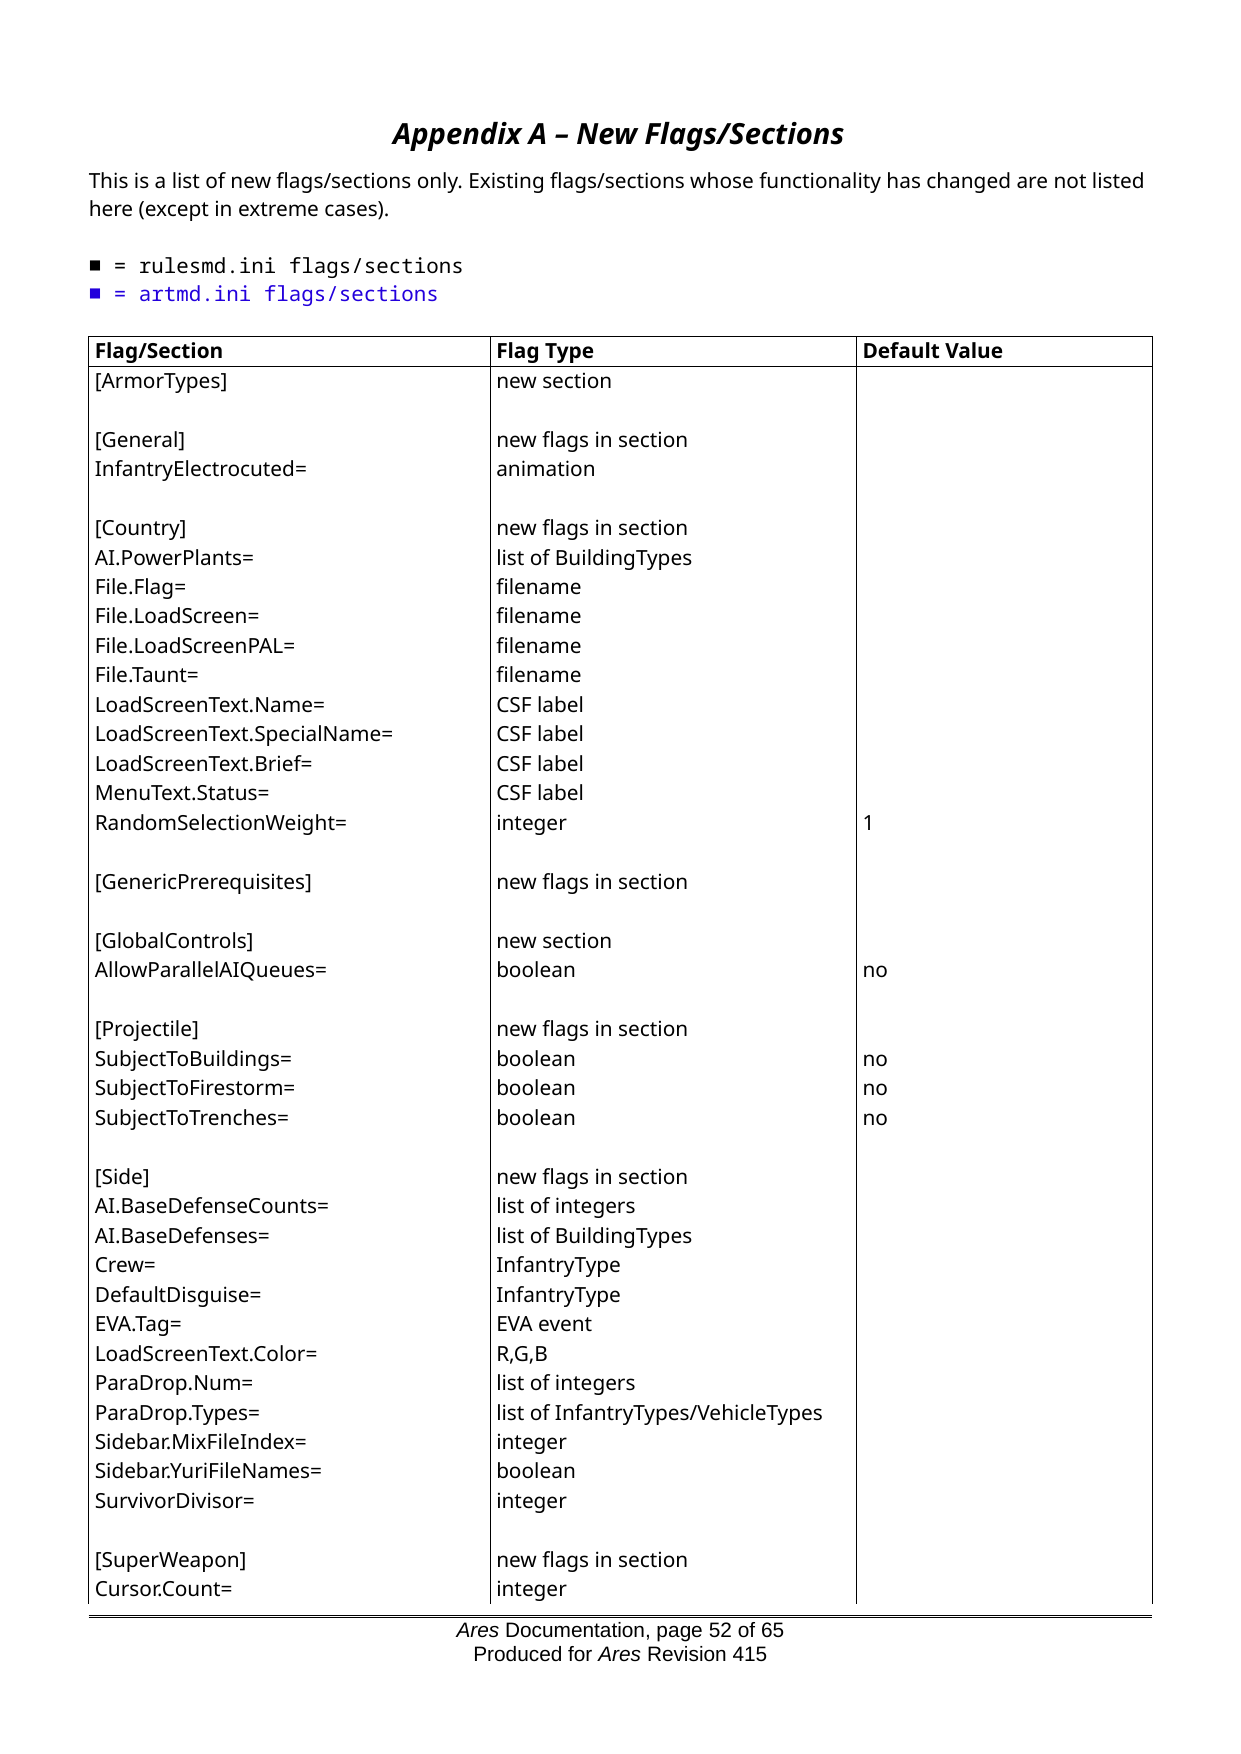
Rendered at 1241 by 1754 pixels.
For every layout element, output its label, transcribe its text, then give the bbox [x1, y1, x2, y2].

table_cell File.LoadScreenPAL= [89, 631, 490, 661]
table_cell LoadScreenText.Color= [89, 1339, 490, 1368]
table_cell list of BuildingTypes [491, 543, 856, 572]
table_cell new flags in section [491, 1014, 856, 1044]
table_cell new flags in section [491, 1162, 856, 1191]
table_cell [89, 985, 490, 1014]
table_cell [857, 367, 1152, 395]
table_cell [General] [89, 425, 490, 454]
table_cell [GenericPrerequisites] [89, 867, 490, 896]
table_cell [SuperWeapon] [89, 1545, 490, 1574]
table_cell [857, 425, 1152, 454]
table_cell filename [491, 661, 856, 690]
table_cell CSF label [491, 720, 856, 749]
table_cell [491, 1132, 856, 1162]
table_cell [857, 926, 1152, 955]
table_cell [491, 1516, 856, 1545]
table_cell [857, 1575, 1152, 1604]
table_cell CSF label [491, 749, 856, 778]
table_cell [89, 1516, 490, 1545]
table_cell Sidebar.MixFileIndex= [89, 1427, 490, 1457]
table_cell filename [491, 602, 856, 631]
table_cell [857, 720, 1152, 749]
table_cell [491, 484, 856, 513]
table_cell [857, 1132, 1152, 1162]
text This is a list of new flags/sections only. Existing flags/sections whose functionality has changed are not listed here (except in extreme cases). [88, 166, 1152, 223]
table_cell new flags in section [491, 1545, 856, 1574]
table_cell [857, 1368, 1152, 1398]
table_cell RandomSelectionWeight= [89, 808, 490, 837]
table_cell filename [491, 631, 856, 661]
table_cell [857, 779, 1152, 808]
table_cell LoadScreenText.Brief= [89, 749, 490, 778]
table_cell [857, 1427, 1152, 1457]
table_cell [857, 661, 1152, 690]
table_cell [857, 985, 1152, 1014]
table_cell MenuText.Status= [89, 779, 490, 808]
table_cell [857, 1014, 1152, 1044]
table_cell InfantryType [491, 1280, 856, 1309]
table_cell File.Flag= [89, 572, 490, 602]
table_cell [857, 572, 1152, 602]
table_cell SurvivorDivisor= [89, 1486, 490, 1516]
table_cell 1 [857, 808, 1152, 837]
table_cell [857, 484, 1152, 513]
table_cell new section [491, 367, 856, 395]
table_cell [89, 395, 490, 425]
table_cell [GlobalControls] [89, 926, 490, 955]
table_cell [857, 1250, 1152, 1280]
table_cell [857, 1191, 1152, 1221]
table_cell [491, 896, 856, 926]
table_cell InfantryType [491, 1250, 856, 1280]
table_cell [857, 749, 1152, 778]
table_cell [857, 1309, 1152, 1339]
table_cell EVA event [491, 1309, 856, 1339]
table_cell [Country] [89, 513, 490, 543]
table_cell [Projectile] [89, 1014, 490, 1044]
table_cell new flags in section [491, 425, 856, 454]
table_cell CSF label [491, 779, 856, 808]
table_cell InfantryElectrocuted= [89, 454, 490, 484]
table_cell [89, 484, 490, 513]
table_cell [857, 1280, 1152, 1309]
table_cell LoadScreenText.SpecialName= [89, 720, 490, 749]
table_cell integer [491, 808, 856, 837]
table_cell Crew= [89, 1250, 490, 1280]
table_cell AI.BaseDefenses= [89, 1221, 490, 1250]
table_cell AI.PowerPlants= [89, 543, 490, 572]
table_cell [857, 395, 1152, 425]
table_cell CSF label [491, 690, 856, 719]
table_cell boolean [491, 1044, 856, 1073]
table_cell new flags in section [491, 867, 856, 896]
table_cell AllowParallelAIQueues= [89, 955, 490, 985]
table_cell no [857, 955, 1152, 985]
table_cell [ArmorTypes] [89, 367, 490, 395]
table_cell [491, 838, 856, 867]
table_cell SubjectToBuildings= [89, 1044, 490, 1073]
table_cell boolean [491, 1457, 856, 1486]
table_cell [857, 1162, 1152, 1191]
table_cell [491, 985, 856, 1014]
table_cell [857, 867, 1152, 896]
table_cell [89, 896, 490, 926]
table_cell [857, 513, 1152, 543]
table_cell ParaDrop.Types= [89, 1398, 490, 1427]
table_cell Cursor.Count= [89, 1575, 490, 1604]
table_cell no [857, 1044, 1152, 1073]
table_cell [857, 1516, 1152, 1545]
table_cell filename [491, 572, 856, 602]
table_cell File.LoadScreen= [89, 602, 490, 631]
table_cell boolean [491, 1073, 856, 1103]
table_cell integer [491, 1427, 856, 1457]
table_cell integer [491, 1486, 856, 1516]
table_cell [89, 838, 490, 867]
table_cell list of BuildingTypes [491, 1221, 856, 1250]
table_cell [857, 602, 1152, 631]
table_cell boolean [491, 955, 856, 985]
table_cell no [857, 1073, 1152, 1103]
subtitle Appendix A – New Flags/Sections [88, 113, 1152, 153]
text ■ = artmd.ini flags/sections [88, 279, 1152, 308]
table_cell list of integers [491, 1191, 856, 1221]
table_cell EVA.Tag= [89, 1309, 490, 1339]
table_cell [857, 838, 1152, 867]
table_cell list of InfantryTypes/VehicleTypes [491, 1398, 856, 1427]
table_cell [89, 1132, 490, 1162]
table_cell DefaultDisguise= [89, 1280, 490, 1309]
table_cell SubjectToFirestorm= [89, 1073, 490, 1103]
table_cell [857, 543, 1152, 572]
table_cell SubjectToTrenches= [89, 1103, 490, 1132]
table_cell list of integers [491, 1368, 856, 1398]
table_cell LoadScreenText.Name= [89, 690, 490, 719]
table_cell no [857, 1103, 1152, 1132]
table_cell [857, 631, 1152, 661]
table_cell [857, 1545, 1152, 1574]
table_cell integer [491, 1575, 856, 1604]
table_cell [857, 1339, 1152, 1368]
table_cell [Side] [89, 1162, 490, 1191]
table_header Flag/Section [89, 337, 490, 366]
table_cell [857, 690, 1152, 719]
table_cell [491, 395, 856, 425]
table_cell File.Taunt= [89, 661, 490, 690]
table_cell AI.BaseDefenseCounts= [89, 1191, 490, 1221]
table_cell animation [491, 454, 856, 484]
table_cell new section [491, 926, 856, 955]
table_cell boolean [491, 1103, 856, 1132]
table_header Flag Type [491, 337, 856, 366]
text ■ = rulesmd.ini flags/sections [88, 251, 1152, 279]
table_cell [857, 1398, 1152, 1427]
table_cell [857, 454, 1152, 484]
table_header Default Value [857, 337, 1152, 366]
table_cell [857, 1486, 1152, 1516]
table_cell new flags in section [491, 513, 856, 543]
table_cell [857, 1457, 1152, 1486]
table_cell R,G,B [491, 1339, 856, 1368]
table_cell [857, 1221, 1152, 1250]
table_cell [857, 896, 1152, 926]
table_cell Sidebar.YuriFileNames= [89, 1457, 490, 1486]
table_cell ParaDrop.Num= [89, 1368, 490, 1398]
